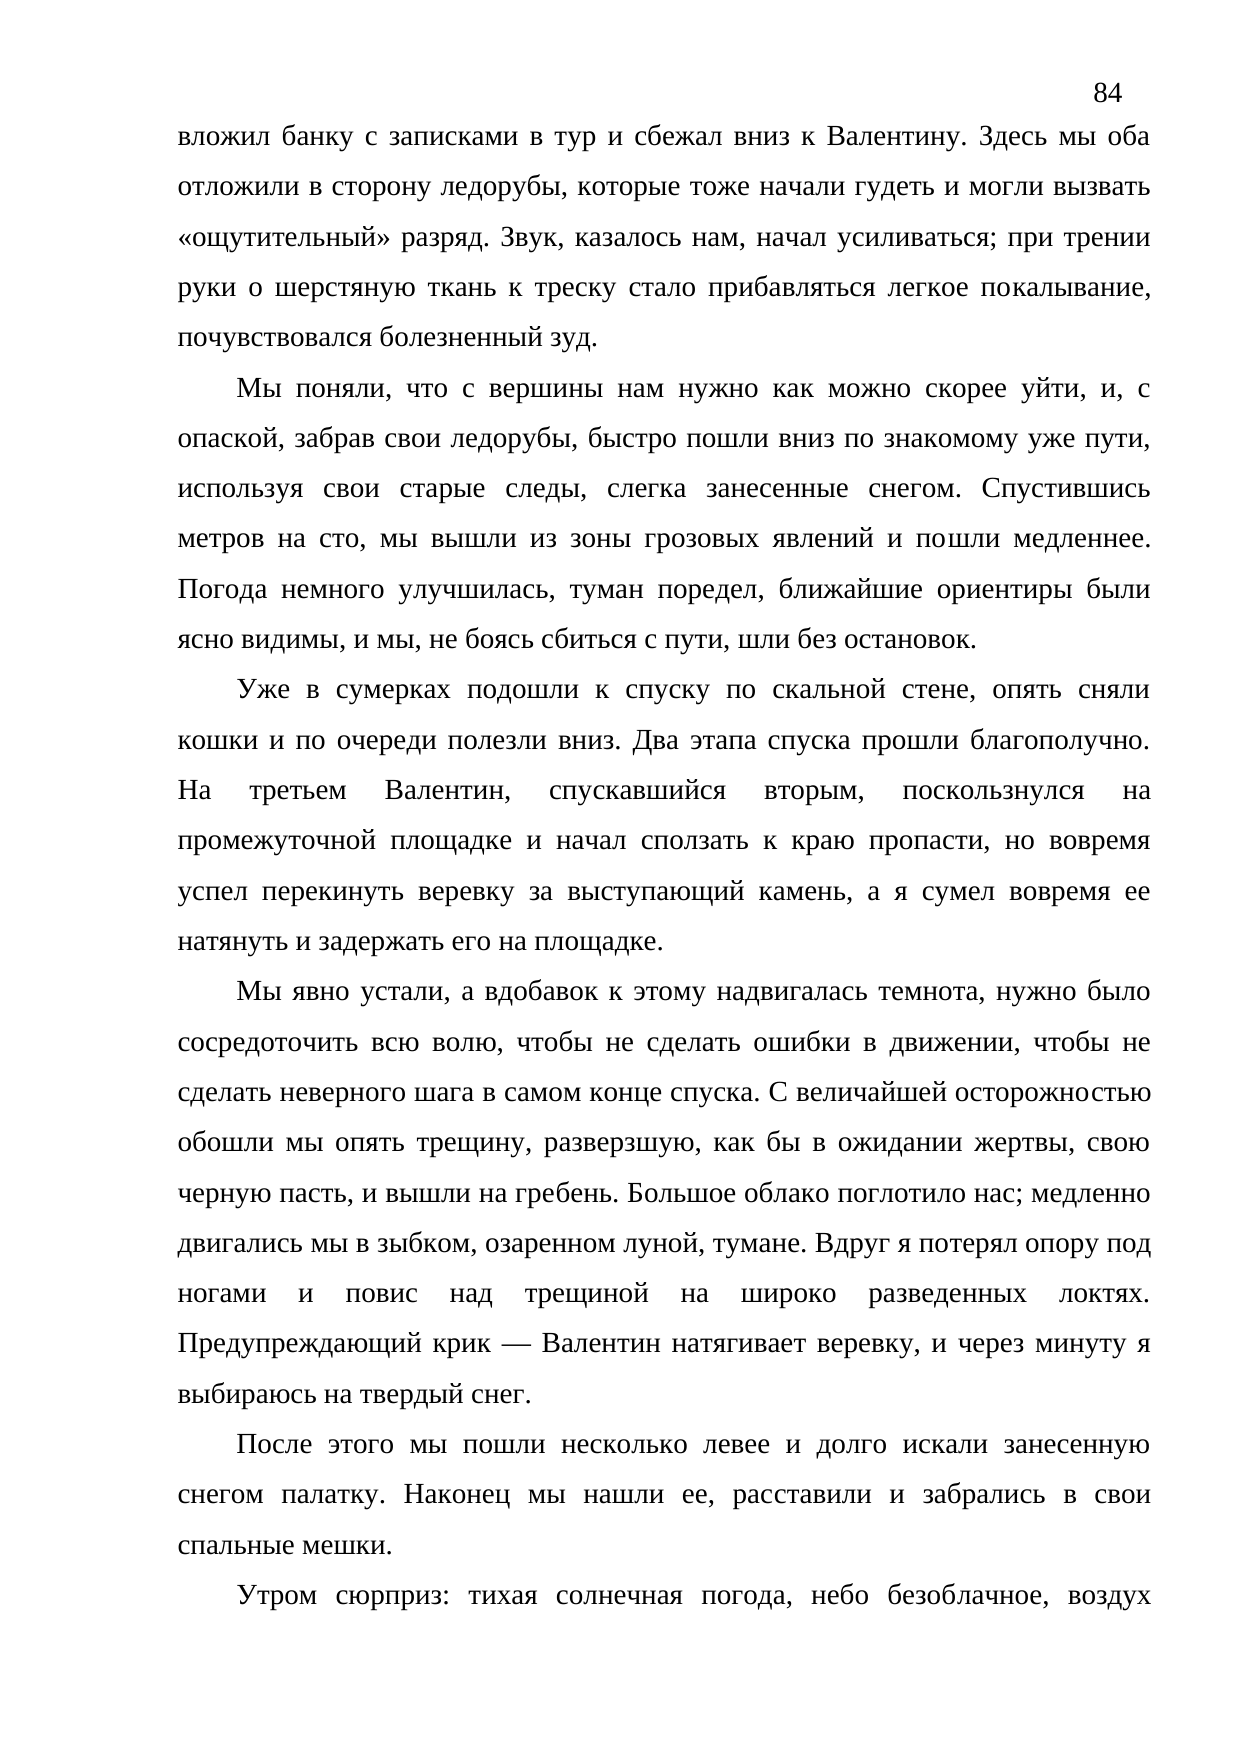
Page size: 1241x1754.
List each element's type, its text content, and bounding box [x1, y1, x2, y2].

text Мы поняли, что с вершины нам нужно как можно скорее уйти, и, с опаской, забрав свои ледорубы, быстро пошли вниз по знакомому уже пути, используя свои ста­рые следы, слегка занесенные снегом. Спустившись метров на сто, мы вышли из зоны грозовых явлений и по­шли медленнее. Погода немного улучшилась, туман поредел, ближайшие ориентиры были ясно видимы, и мы, не боясь сбиться с пути, шли без остановок. [177, 370, 1152, 655]
text вложил банку с записками в тур и сбежал вниз к Валентину. Здесь мы оба отложили в сторону ледорубы, которые тоже начали гудеть и могли вызвать «ощутительный» разряд. Звук, казалось нам, начал усиливаться; при трении руки о шерстяную ткань к треску стало прибавляться легкое по­калывание, почувствовался болезненный зуд. [177, 118, 1152, 353]
text После этого мы пошли несколько левее и долго искали занесенную снегом палатку. Наконец мы нашли ее, рас­ставили и забрались в свои спальные мешки. [177, 1426, 1152, 1560]
text Мы явно устали, а вдобавок к этому надвигалась темнота, нужно было сосредоточить всю волю, чтобы не сделать ошибки в движении, чтобы не сделать неверного шага в самом конце спуска. С величайшей осторожно­стью обошли мы опять трещину, разверзшую, как бы в ожидании жертвы, свою черную пасть, и вышли на гре­бень. Большое облако поглотило нас; медленно двига­лись мы в зыбком, озаренном луной, тумане. Вдруг я по­терял опору под ногами и повис над трещиной на широко разведенных локтях. Предупреждающий крик — Валентин натягивает веревку, и через минуту я выбира­юсь на твердый снег. [177, 973, 1152, 1409]
text Утром сюрприз: тихая солнечная погода, небо безоб­лачное, воздух [177, 1577, 1152, 1611]
text Уже в сумерках подошли к спуску по скальной стене, опять сняли кошки и по очереди полезли вниз. Два этапа спуска прошли благополучно. На третьем Валентин, спу­скавшийся вторым, поскользнулся на промежуточной площадке и начал сползать к краю пропасти, но вовремя успел перекинуть веревку за выступающий камень, а я сумел вовремя ее натянуть и задержать его на пло­щадке. [177, 672, 1152, 957]
